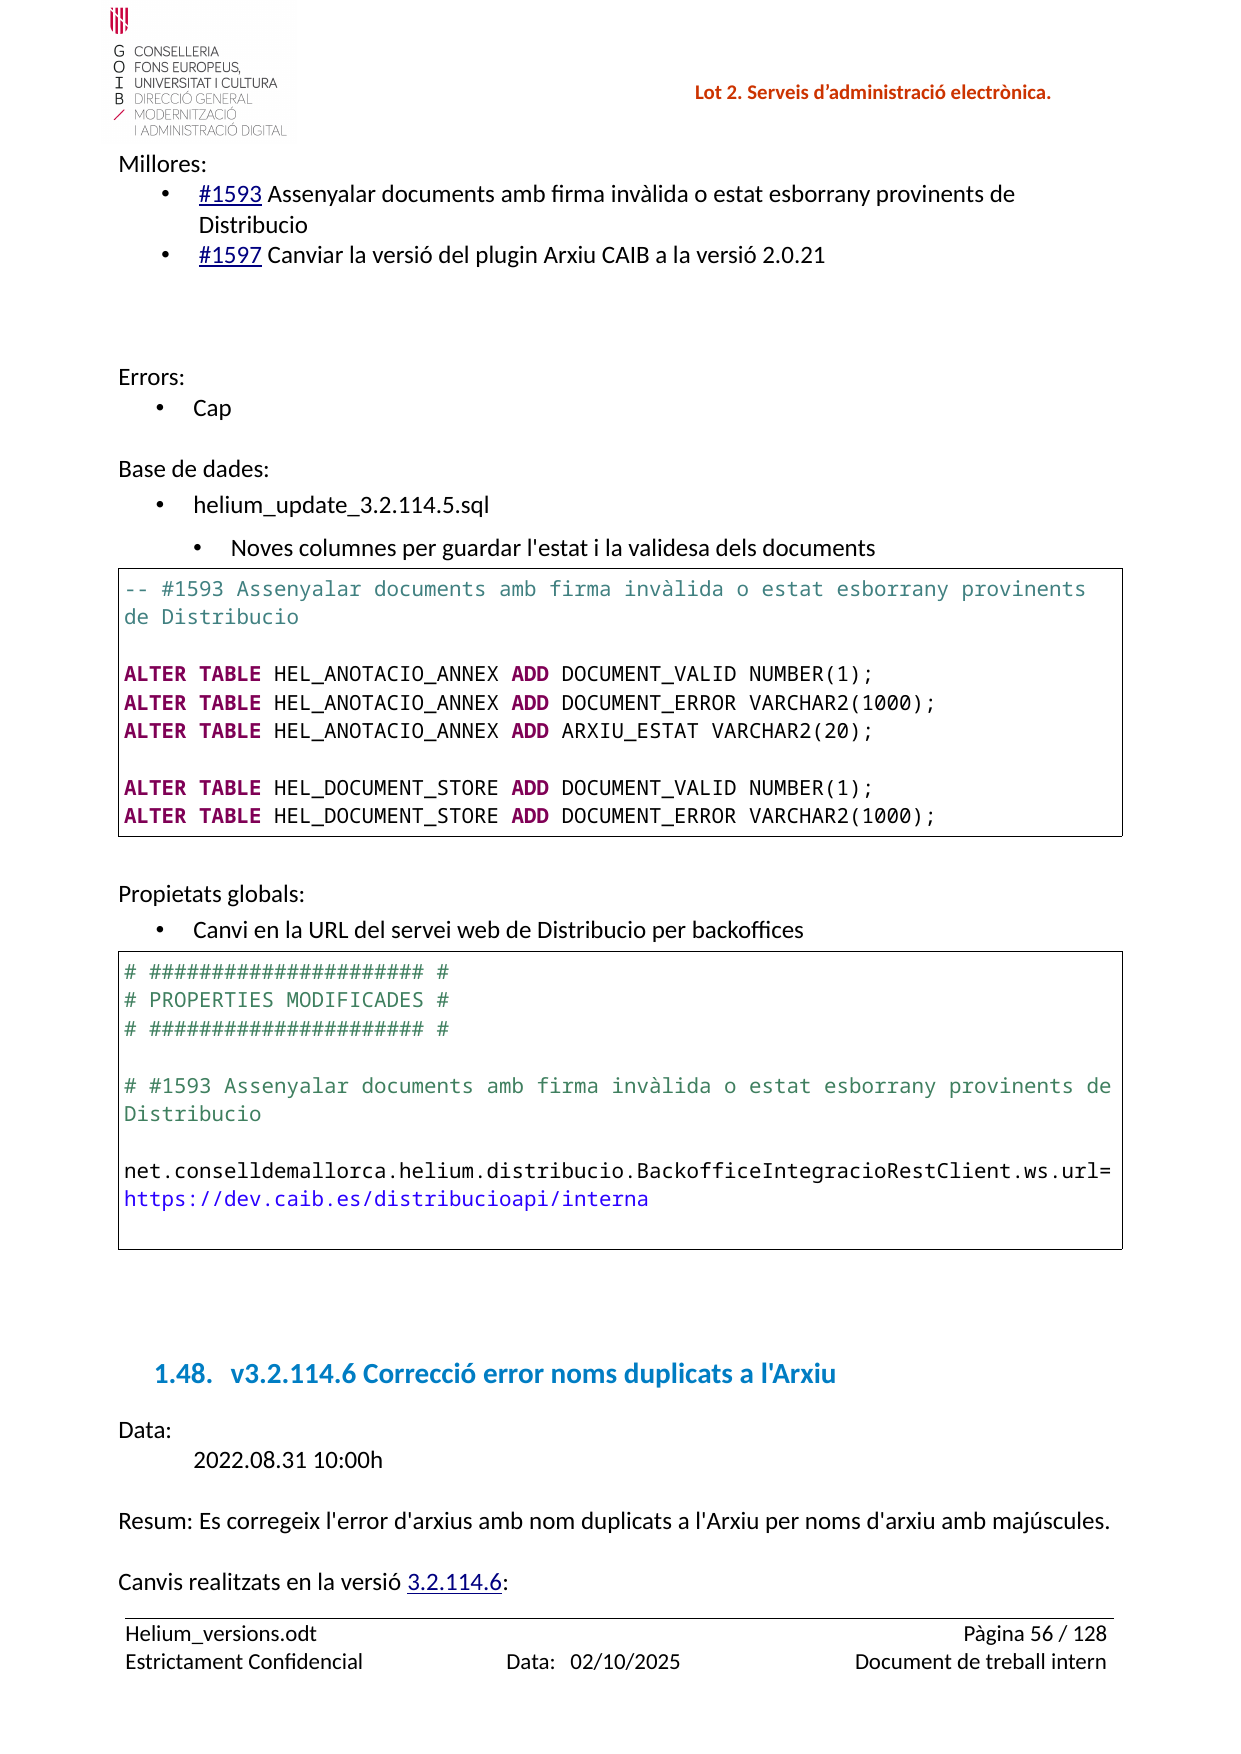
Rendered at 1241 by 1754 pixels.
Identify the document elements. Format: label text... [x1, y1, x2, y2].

list Cap [156, 392, 1122, 422]
text Propietats globals: [118, 878, 1122, 909]
list #1593 Assenyalar documents amb firma invàlida o estat esborrany provinents de Distribucio [161, 178, 1122, 239]
text Resum: Es corregeix l'error d'arxius amb nom duplicats a l'Arxiu per noms d'arxiu amb majúscules. [118, 1506, 1122, 1536]
table_header -- #1593 Assenyalar documents amb firma invàlida o estat esborrany provinents de Distribucio ALTER TABLE HEL_ANOTACIO_ANNEX ADD DOCUMENT_VALID NUMBER(1); ALTER TABLE HEL_ANOTACIO_ANNEX ADD DOCUMENT_ERROR VARCHAR2(1000); ALTER TABLE HEL_ANOTACIO_ANNEX ADD ARXIU_ESTAT VARCHAR2(20); ALTER TABLE HEL_DOCUMENT_STORE ADD DOCUMENT_VALID NUMBER(1); ALTER TABLE HEL_DOCUMENT_STORE ADD DOCUMENT_ERROR VARCHAR2(1000); [119, 569, 1122, 836]
text Base de dades: [118, 453, 1122, 483]
picture [100, 0, 297, 144]
list #1597 Canviar la versió del plugin Arxiu CAIB a la versió 2.0.21 [161, 239, 1122, 270]
subtitle v3.2.114.6 Correcció error noms duplicats a l'Arxiu [153, 1355, 1122, 1390]
list Canvi en la URL del servei web de Distribucio per backoffices [156, 915, 1122, 945]
text Errors: [118, 361, 1122, 392]
list Noves columnes per guardar l'estat i la validesa dels documents [193, 532, 1122, 562]
text Canvis realitzats en la versió 3.2.114.6: [118, 1567, 1122, 1597]
text Data: [118, 1414, 1122, 1444]
text 2022.08.31 10:00h [118, 1444, 1122, 1475]
table_header # ###################### # # PROPERTIES MODIFICADES # # ###################### # # #1593 Assenyalar documents amb firma invàlida o estat esborrany provinents de Distribucio net.conselldemallorca.helium.distribucio.BackofficeIntegracioRestClient.ws.url=https://dev.caib.es/distribucioapi/interna [119, 952, 1122, 1249]
list helium_update_3.2.114.5.sql [156, 489, 1122, 520]
text Millores: [118, 148, 1122, 178]
